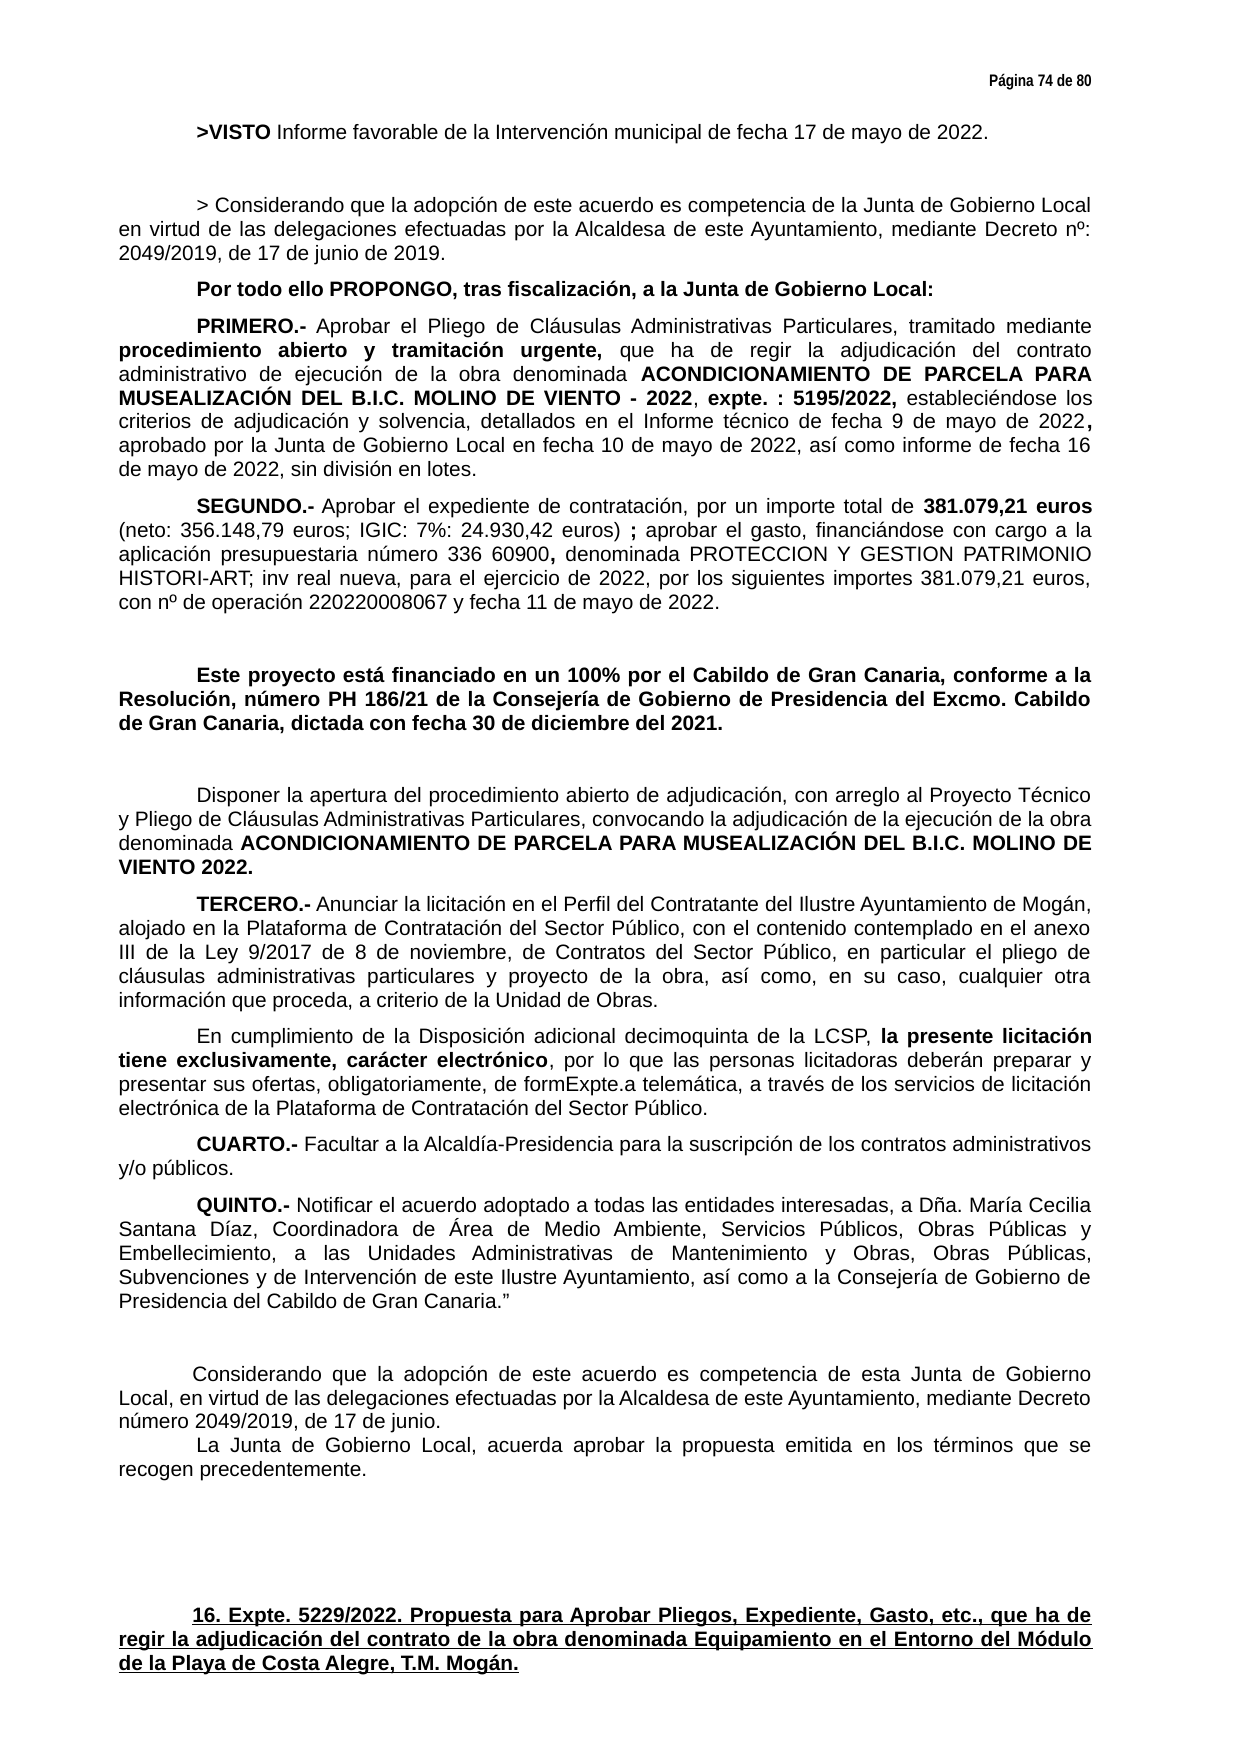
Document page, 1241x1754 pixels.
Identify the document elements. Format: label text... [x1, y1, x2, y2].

text de la Playa de Costa Alegre, T.M. Mogán. [118, 1649, 1092, 1675]
text Este proyecto está financiado en un 100% por el Cabildo de Gran Canaria, conforme a la Resolución, número PH 186/21 de la Consejería de Gobierno de Presidencia del Excmo. Cabildo de Gran Canaria, dictada con fecha 30 de diciembre del 2021. [118, 662, 1092, 734]
text En cumplimiento de la Disposición adicional decimoquinta de la LCSP, la presente licitación tiene exclusivamente, carácter electrónico, por lo que las personas licitadoras deberán preparar y presentar sus ofertas, obligatoriamente, de formExpte.a telemática, a través de los servicios de licitación electrónica de la Plataforma de Contratación del Sector Público. [118, 1024, 1092, 1120]
text CUARTO.- Facultar a la Alcaldía-Presidencia para la suscripción de los contratos administrativos y/o públicos. [118, 1132, 1092, 1180]
text 16. Expte. 5229/2022. Propuesta para Aprobar Pliegos, Expediente, Gasto, etc., que ha de regir la adjudicación del contrato de la obra denominada Equipamiento en el Entorno del Módulo [118, 1603, 1092, 1648]
text >VISTO Informe favorable de la Intervención municipal de fecha 17 de mayo de 2022. [118, 120, 1092, 144]
text PRIMERO.- Aprobar el Pliego de Cláusulas Administrativas Particulares, tramitado mediante procedimiento abierto y tramitación urgente, que ha de regir la adjudicación del contrato administrativo de ejecución de la obra denominada ACONDICIONAMIENTO DE PARCELA PARA MUSEALIZACIÓN DEL B.I.C. MOLINO DE VIENTO - 2022, expte. : 5195/2022, estableciéndose los criterios de adjudicación y solvencia, detallados en el Informe técnico de fecha 9 de mayo de 2022, aprobado por la Junta de Gobierno Local en fecha 10 de mayo de 2022, así como informe de fecha 16 de mayo de 2022, sin división en lotes. [118, 313, 1092, 481]
text Disponer la apertura del procedimiento abierto de adjudicación, con arreglo al Proyecto Técnico y Pliego de Cláusulas Administrativas Particulares, convocando la adjudicación de la ejecución de la obra denominada ACONDICIONAMIENTO DE PARCELA PARA MUSEALIZACIÓN DEL B.I.C. MOLINO DE VIENTO 2022. [118, 783, 1092, 879]
text Considerando que la adopción de este acuerdo es competencia de esta Junta de Gobierno Local, en virtud de las delegaciones efectuadas por la Alcaldesa de este Ayuntamiento, mediante Decreto número 2049/2019, de 17 de junio. [118, 1361, 1092, 1433]
text SEGUNDO.- Aprobar el expediente de contratación, por un importe total de 381.079,21 euros (neto: 356.148,79 euros; IGIC: 7%: 24.930,42 euros) ; aprobar el gasto, financiándose con cargo a la aplicación presupuestaria número 336 60900, denominada PROTECCION Y GESTION PATRIMONIO HISTORI-ART; inv real nueva, para el ejercicio de 2022, por los siguientes importes 381.079,21 euros, con nº de operación 220220008067 y fecha 11 de mayo de 2022. [118, 494, 1092, 613]
text QUINTO.- Notificar el acuerdo adoptado a todas las entidades interesadas, a Dña. María Cecilia Santana Díaz, Coordinadora de Área de Medio Ambiente, Servicios Públicos, Obras Públicas y Embellecimiento, a las Unidades Administrativas de Mantenimiento y Obras, Obras Públicas, Subvenciones y de Intervención de este Ilustre Ayuntamiento, así como a la Consejería de Gobierno de Presidencia del Cabildo de Gran Canaria.” [118, 1193, 1092, 1312]
text Por todo ello PROPONGO, tras fiscalización, a la Junta de Gobierno Local: [118, 277, 1092, 301]
text La Junta de Gobierno Local, acuerda aprobar la propuesta emitida en los términos que se recogen precedentemente. [118, 1433, 1092, 1481]
text > Considerando que la adopción de este acuerdo es competencia de la Junta de Gobierno Local en virtud de las delegaciones efectuadas por la Alcaldesa de este Ayuntamiento, mediante Decreto nº: 2049/2019, de 17 de junio de 2019. [118, 193, 1092, 264]
text TERCERO.- Anunciar la licitación en el Perfil del Contratante del Ilustre Ayuntamiento de Mogán, alojado en la Plataforma de Contratación del Sector Público, con el contenido contemplado en el anexo III de la Ley 9/2017 de 8 de noviembre, de Contratos del Sector Público, en particular el pliego de cláusulas administrativas particulares y proyecto de la obra, así como, en su caso, cualquier otra información que proceda, a criterio de la Unidad de Obras. [118, 892, 1092, 1011]
